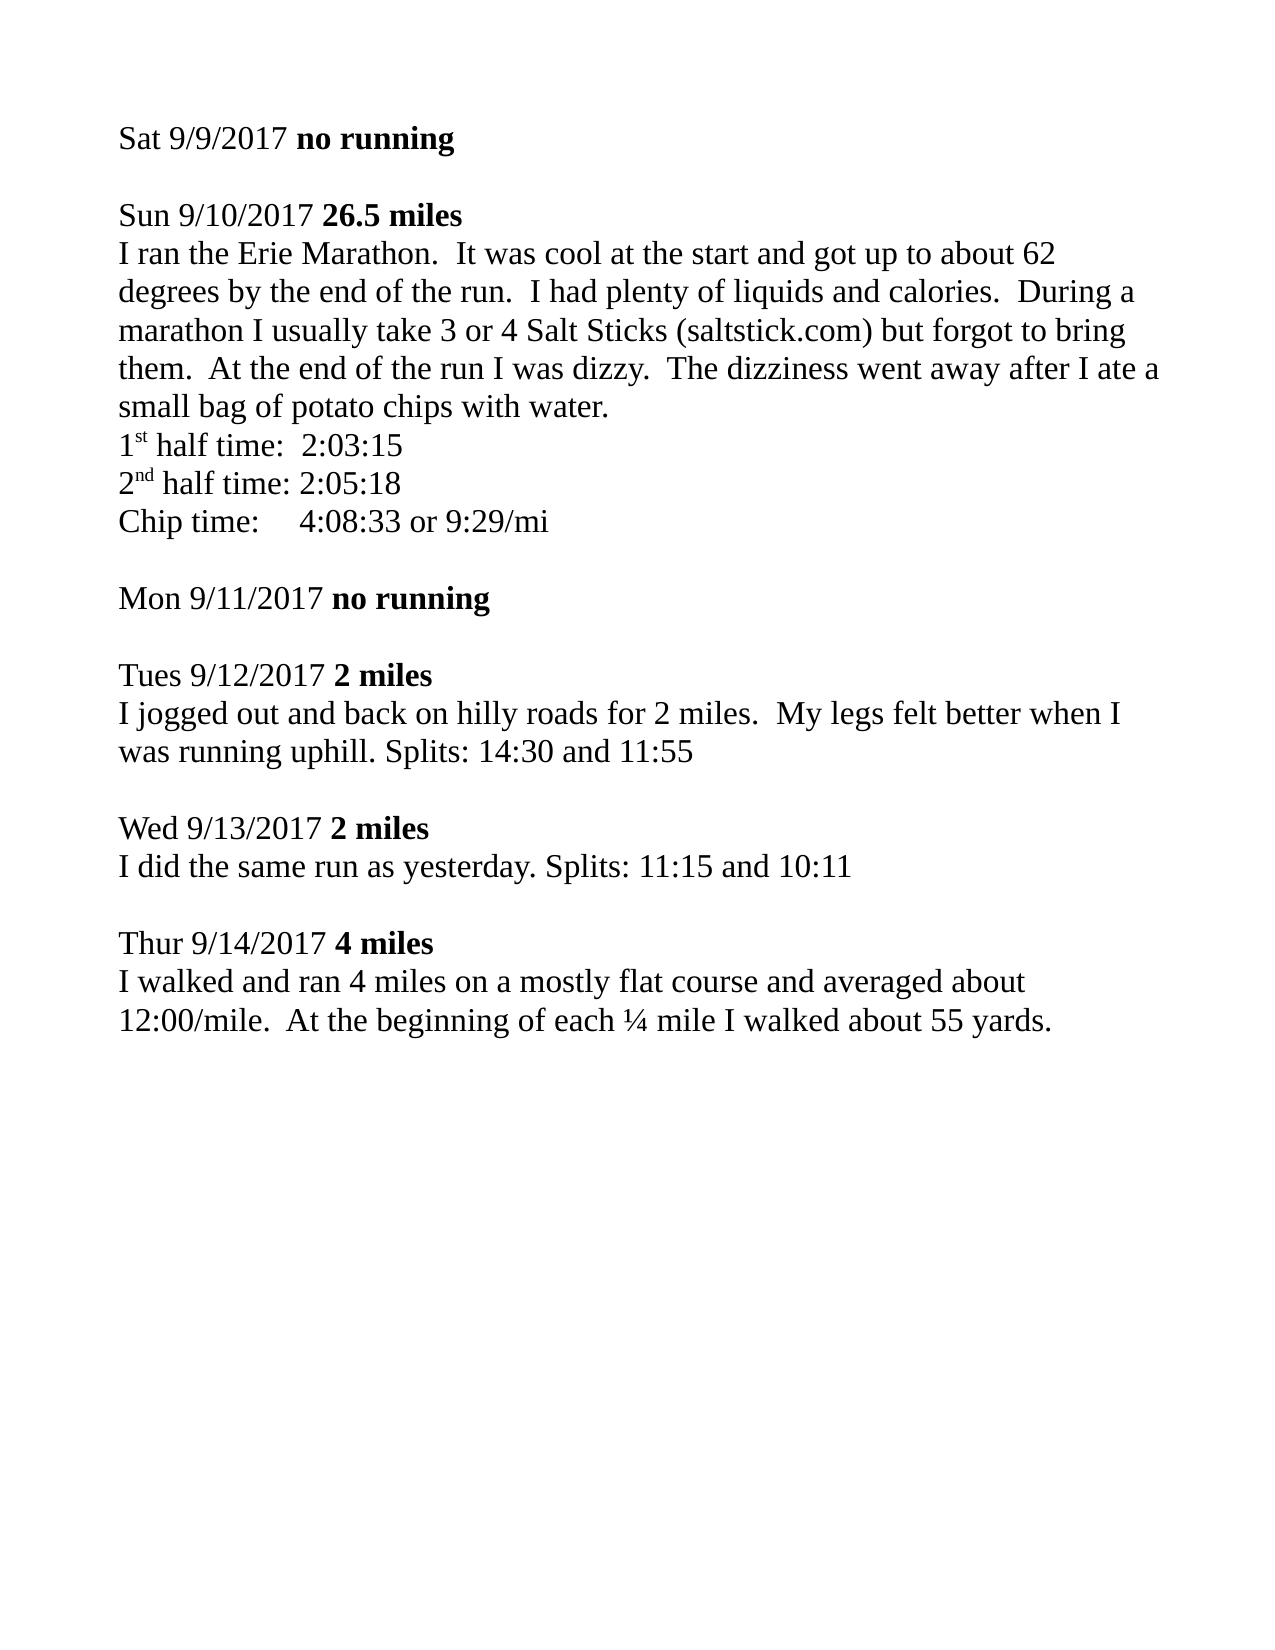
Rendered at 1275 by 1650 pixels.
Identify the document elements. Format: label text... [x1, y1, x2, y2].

text Sun 9/10/2017 26.5 miles [118, 195, 1161, 233]
text Tues 9/12/2017 2 miles [118, 655, 1161, 693]
text I did the same run as yesterday. Splits: 11:15 and 10:11 [118, 846, 1161, 885]
text 2nd half time: 2:05:18 [118, 463, 1161, 501]
text Chip time: 4:08:33 or 9:29/mi [118, 501, 1161, 540]
text Thur 9/14/2017 4 miles [118, 923, 1161, 961]
text 1st half time: 2:03:15 [118, 425, 1161, 463]
text I walked and ran 4 miles on a mostly flat course and averaged about 12:00/mile. At the beginning of each ¼ mile I walked about 55 yards. [118, 961, 1161, 1038]
text Sat 9/9/2017 no running [118, 118, 1161, 156]
text I jogged out and back on hilly roads for 2 miles. My legs felt better when I was running uphill. Splits: 14:30 and 11:55 [118, 693, 1161, 770]
text I ran the Erie Marathon. It was cool at the start and got up to about 62 degrees by the end of the run. I had plenty of liquids and calories. During a marathon I usually take 3 or 4 Salt Sticks (saltstick.com) but forgot to bring them. At the end of the run I was dizzy. The dizziness went away after I ate a small bag of potato chips with water. [118, 233, 1161, 425]
text Mon 9/11/2017 no running [118, 578, 1161, 616]
text Wed 9/13/2017 2 miles [118, 808, 1161, 846]
